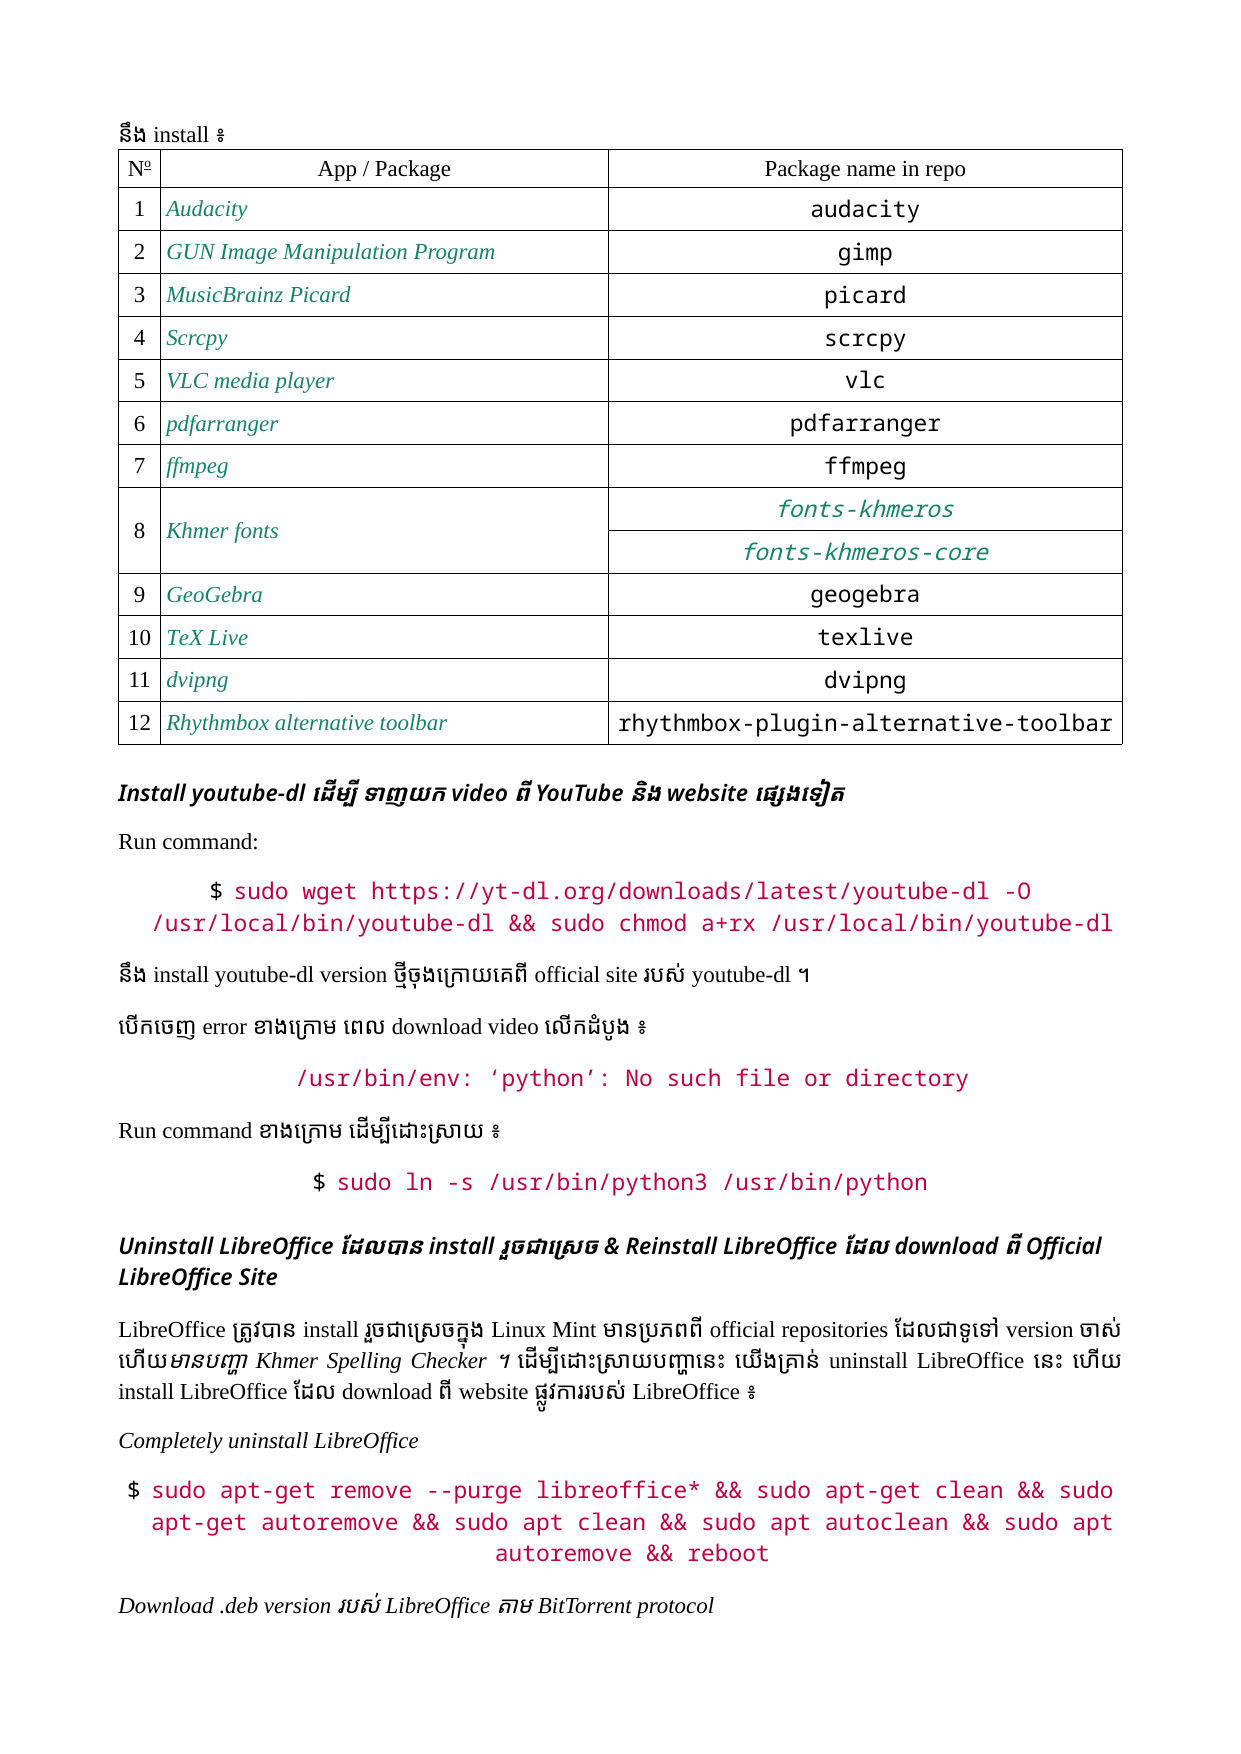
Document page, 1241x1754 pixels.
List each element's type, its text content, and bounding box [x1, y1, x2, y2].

table_cell vlc [609, 360, 1122, 401]
table_cell 9 [119, 574, 160, 615]
subtitle Install youtube-dl ដើម្បី​ ទាញ​យក​ video ពី YouTube និង​ website ផ្សេង​ទៀត [118, 776, 1122, 808]
table_cell pdfarranger [609, 402, 1122, 444]
text Run command ខាង​ក្រោម​ ដើម្បី​ដោះស្រាយ ៖ [118, 1114, 1122, 1145]
table_cell 6 [119, 402, 160, 444]
table_cell pdfarranger [161, 402, 608, 444]
table_cell ffmpeg [609, 445, 1122, 487]
table_cell gimp [609, 231, 1122, 273]
table_cell 7 [119, 445, 160, 487]
table_cell Khmer fonts [161, 488, 608, 573]
table_cell 2 [119, 231, 160, 273]
table_cell dvipng [161, 659, 608, 701]
text នឹង​ install youtube-dl version ថ្មី​ចុង​ក្រោយ​គេ​ពី official site របស់ youtube-dl ។ [118, 958, 1122, 990]
text នឹង​ install ៖ [118, 118, 1122, 149]
table_cell 1 [119, 188, 160, 230]
subtitle Uninstall LibreOffice ដែល​បាន​ install រួច​ជាស្រេច & Reinstall LibreOffice ដែល​ download ពី​ Official LibreOffice Site [118, 1230, 1122, 1292]
table_cell 4 [119, 317, 160, 358]
text Download .deb version របស់​ LibreOffice តាម​ BitTorrent protocol [118, 1588, 1122, 1620]
table_cell 5 [119, 360, 160, 401]
table_cell audacity [609, 188, 1122, 230]
table_cell fonts-khmeros-core [609, 531, 1122, 573]
table_cell 10 [119, 616, 160, 658]
table_cell GeoGebra [161, 574, 608, 615]
table_cell texlive [609, 616, 1122, 658]
table_cell Rhythmbox alternative toolbar [161, 702, 608, 744]
table_cell VLC media player [161, 360, 608, 401]
table_cell Scrcpy [161, 317, 608, 358]
text បើក​ចេញ error ខាងក្រោម​ ពេល download video លើក​ដំបូង ៖ [118, 1010, 1122, 1042]
table_cell Audacity [161, 188, 608, 230]
list sudo wget https://yt-dl.org/downloads/latest/youtube-dl -O /usr/local/bin/youtube-dl && sudo chmod a+rx /usr/local/bin/youtube-dl [118, 875, 1122, 938]
list sudo ln -s /usr/bin/python3 /usr/bin/python [118, 1166, 1122, 1197]
table_cell ffmpeg [161, 445, 608, 487]
table_cell TeX Live [161, 616, 608, 658]
text LibreOffice ត្រូវ​បាន​ install រួច​ជាស្រេច​ក្នុង Linux Mint មាន​ប្រភព​ពី official repositories ដែល​ជា​ទូទៅ​ version ចាស់ ហើយ​មាន​បញ្ហា​ Khmer Spelling Checker ។ ដើម្បី​ដោះស្រាយ​បញ្ហា​នេះ​ យើង​គ្រាន់​ uninstall LibreOffice នេះ ហើយ install LibreOffice ដែល​ download ពី website ផ្លូវការ​របស់ LibreOffice ៖ [118, 1313, 1122, 1407]
table_header Package name in repo [609, 150, 1122, 187]
list sudo apt-get remove --purge libreoffice* && sudo apt-get clean && sudo apt-get autoremove && sudo apt clean && sudo apt autoclean && sudo apt autoremove && reboot [118, 1474, 1122, 1568]
table_cell rhythmbox-plugin-alternative-toolbar [609, 702, 1122, 744]
table_cell dvipng [609, 659, 1122, 701]
table_cell MusicBrainz Picard [161, 274, 608, 316]
table_cell 8 [119, 488, 160, 573]
text Completely uninstall LibreOffice [118, 1427, 1122, 1453]
table_cell GUN Image Manipulation Program [161, 231, 608, 273]
table_cell 3 [119, 274, 160, 316]
table_cell fonts-khmeros [609, 488, 1122, 530]
table_header App / Package [161, 150, 608, 187]
text Run command: [118, 828, 1122, 855]
table_cell geogebra [609, 574, 1122, 615]
table_header No [119, 150, 160, 187]
table_cell scrcpy [609, 317, 1122, 358]
table_cell picard [609, 274, 1122, 316]
table_cell 12 [119, 702, 160, 744]
list /usr/bin/env: ‘python’: No such file or directory [118, 1062, 1122, 1093]
table_cell 11 [119, 659, 160, 701]
